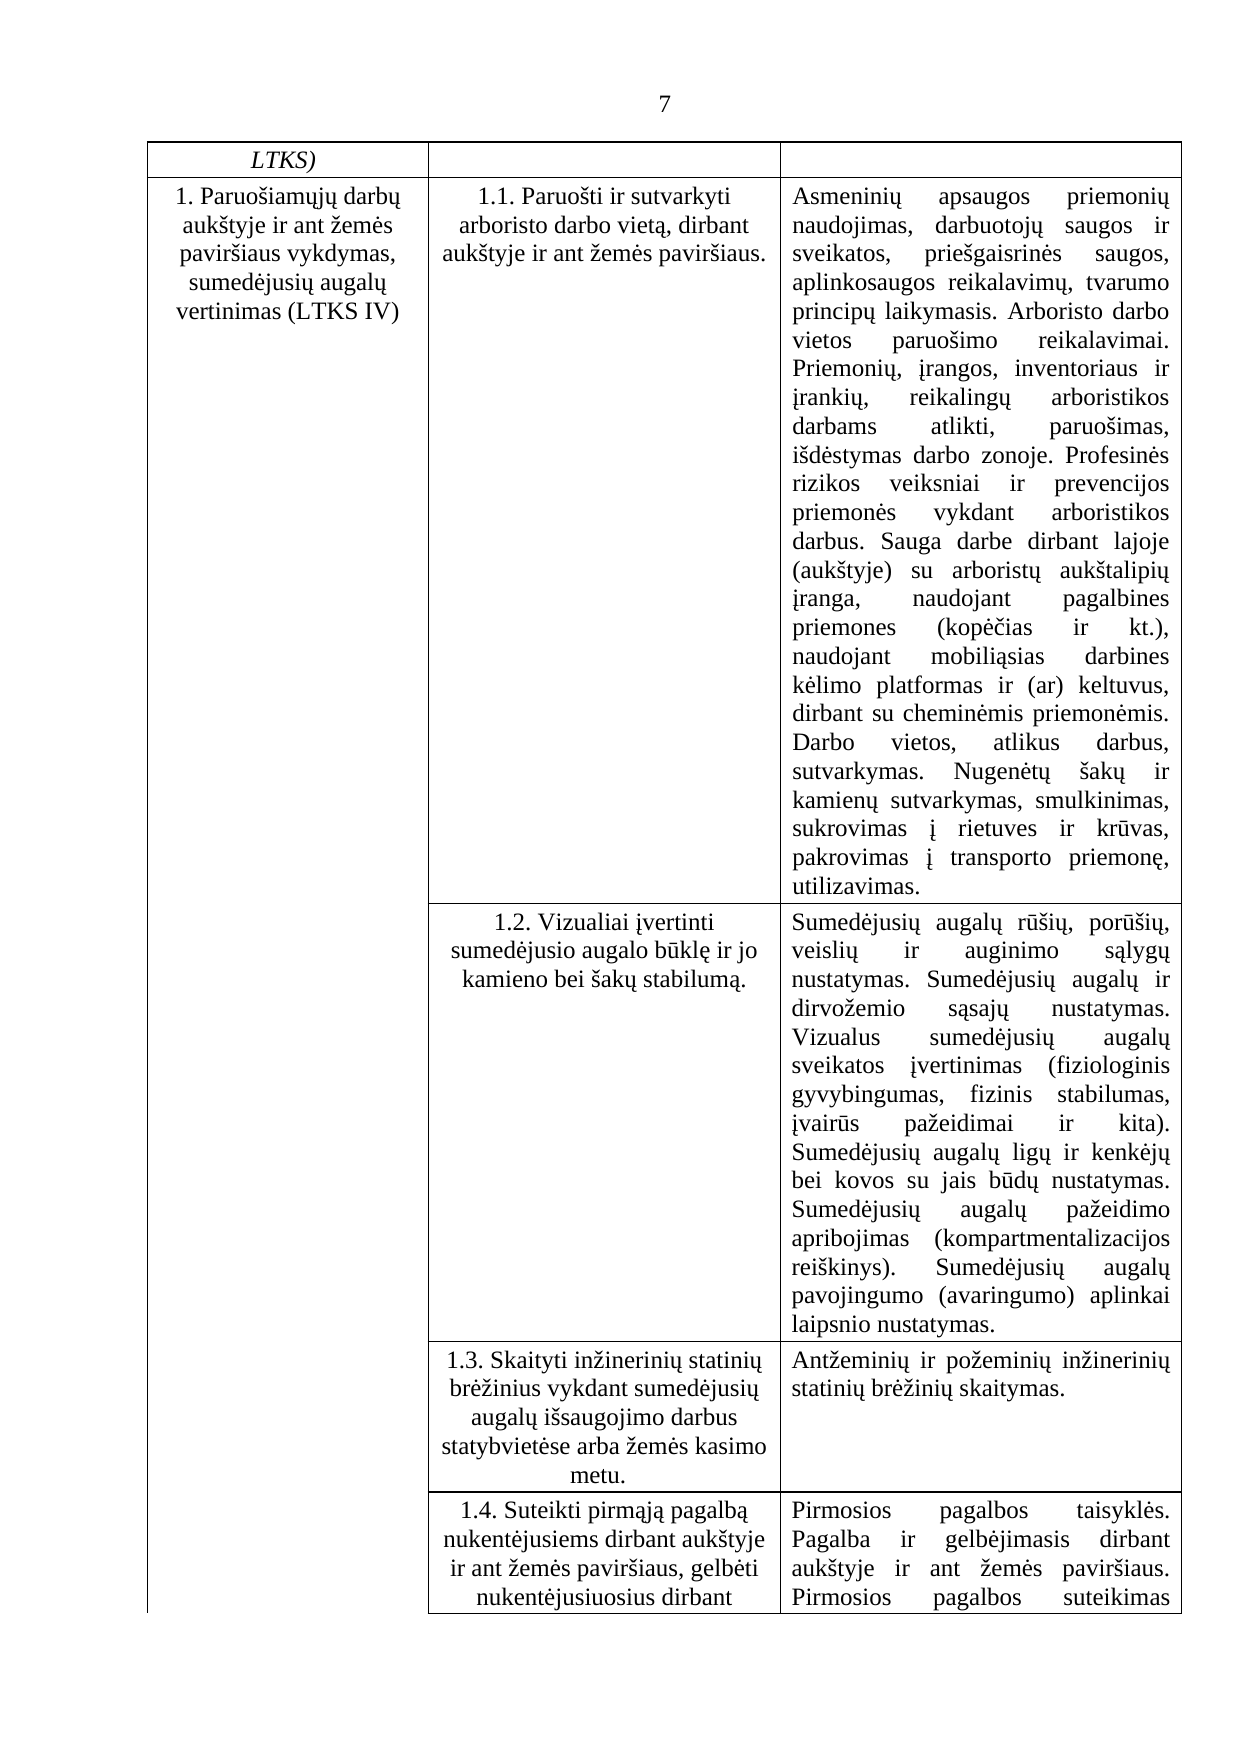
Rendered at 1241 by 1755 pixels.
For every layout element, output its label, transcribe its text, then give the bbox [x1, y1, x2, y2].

table_cell 1.1. Paruošti ir sutvarkyti arboristo darbo vietą, dirbant aukštyje ir ant žemės paviršiaus. [429, 178, 780, 903]
table_cell [781, 143, 1181, 177]
table_cell Sumedėjusių augalų rūšių, porūšių, veislių ir auginimo sąlygų nustatymas. Sumedėjusių augalų ir dirvožemio sąsajų nustatymas. Vizualus sumedėjusių augalų sveikatos įvertinimas (fiziologinis gyvybingumas, fizinis stabilumas, įvairūs pažeidimai ir kita). Sumedėjusių augalų ligų ir kenkėjų bei kovos su jais būdų nustatymas. Sumedėjusių augalų pažeidimo apribojimas (kompartmentalizacijos reiškinys). Sumedėjusių augalų pavojingumo (avaringumo) aplinkai laipsnio nustatymas. [781, 904, 1181, 1341]
table_cell 1.2. Vizualiai įvertinti sumedėjusio augalo būklę ir jo kamieno bei šakų stabilumą. [429, 904, 780, 1341]
table_cell 1.4. Suteikti pirmąją pagalbą nukentėjusiems dirbant aukštyje ir ant žemės paviršiaus, gelbėti nukentėjusiuosius dirbant [429, 1493, 780, 1613]
table_cell [429, 143, 780, 177]
table_cell Asmeninių apsaugos priemonių naudojimas, darbuotojų saugos ir sveikatos, priešgaisrinės saugos, aplinkosaugos reikalavimų, tvarumo principų laikymasis. Arboristo darbo vietos paruošimo reikalavimai. Priemonių, įrangos, inventoriaus ir įrankių, reikalingų arboristikos darbams atlikti, paruošimas, išdėstymas darbo zonoje. Profesinės rizikos veiksniai ir prevencijos priemonės vykdant arboristikos darbus. Sauga darbe dirbant lajoje (aukštyje) su arboristų aukštalipių įranga, naudojant pagalbines priemones (kopėčias ir kt.), naudojant mobiliąsias darbines kėlimo platformas ir (ar) keltuvus, dirbant su cheminėmis priemonėmis. Darbo vietos, atlikus darbus, sutvarkymas. Nugenėtų šakų ir kamienų sutvarkymas, smulkinimas, sukrovimas į rietuves ir krūvas, pakrovimas į transporto priemonę, utilizavimas. [781, 178, 1181, 903]
table_cell Antžeminių ir požeminių inžinerinių statinių brėžinių skaitymas. [781, 1342, 1181, 1491]
table_cell LTKS) [148, 143, 428, 177]
table_cell 1. Paruošiamųjų darbų aukštyje ir ant žemės paviršiaus vykdymas, sumedėjusių augalų vertinimas (LTKS IV) [148, 178, 428, 1613]
table_cell Pirmosios pagalbos taisyklės. Pagalba ir gelbėjimasis dirbant aukštyje ir ant žemės paviršiaus. Pirmosios pagalbos suteikimas [781, 1493, 1181, 1613]
table_cell 1.3. Skaityti inžinerinių statinių brėžinius vykdant sumedėjusių augalų išsaugojimo darbus statybvietėse arba žemės kasimo metu. [429, 1342, 780, 1491]
